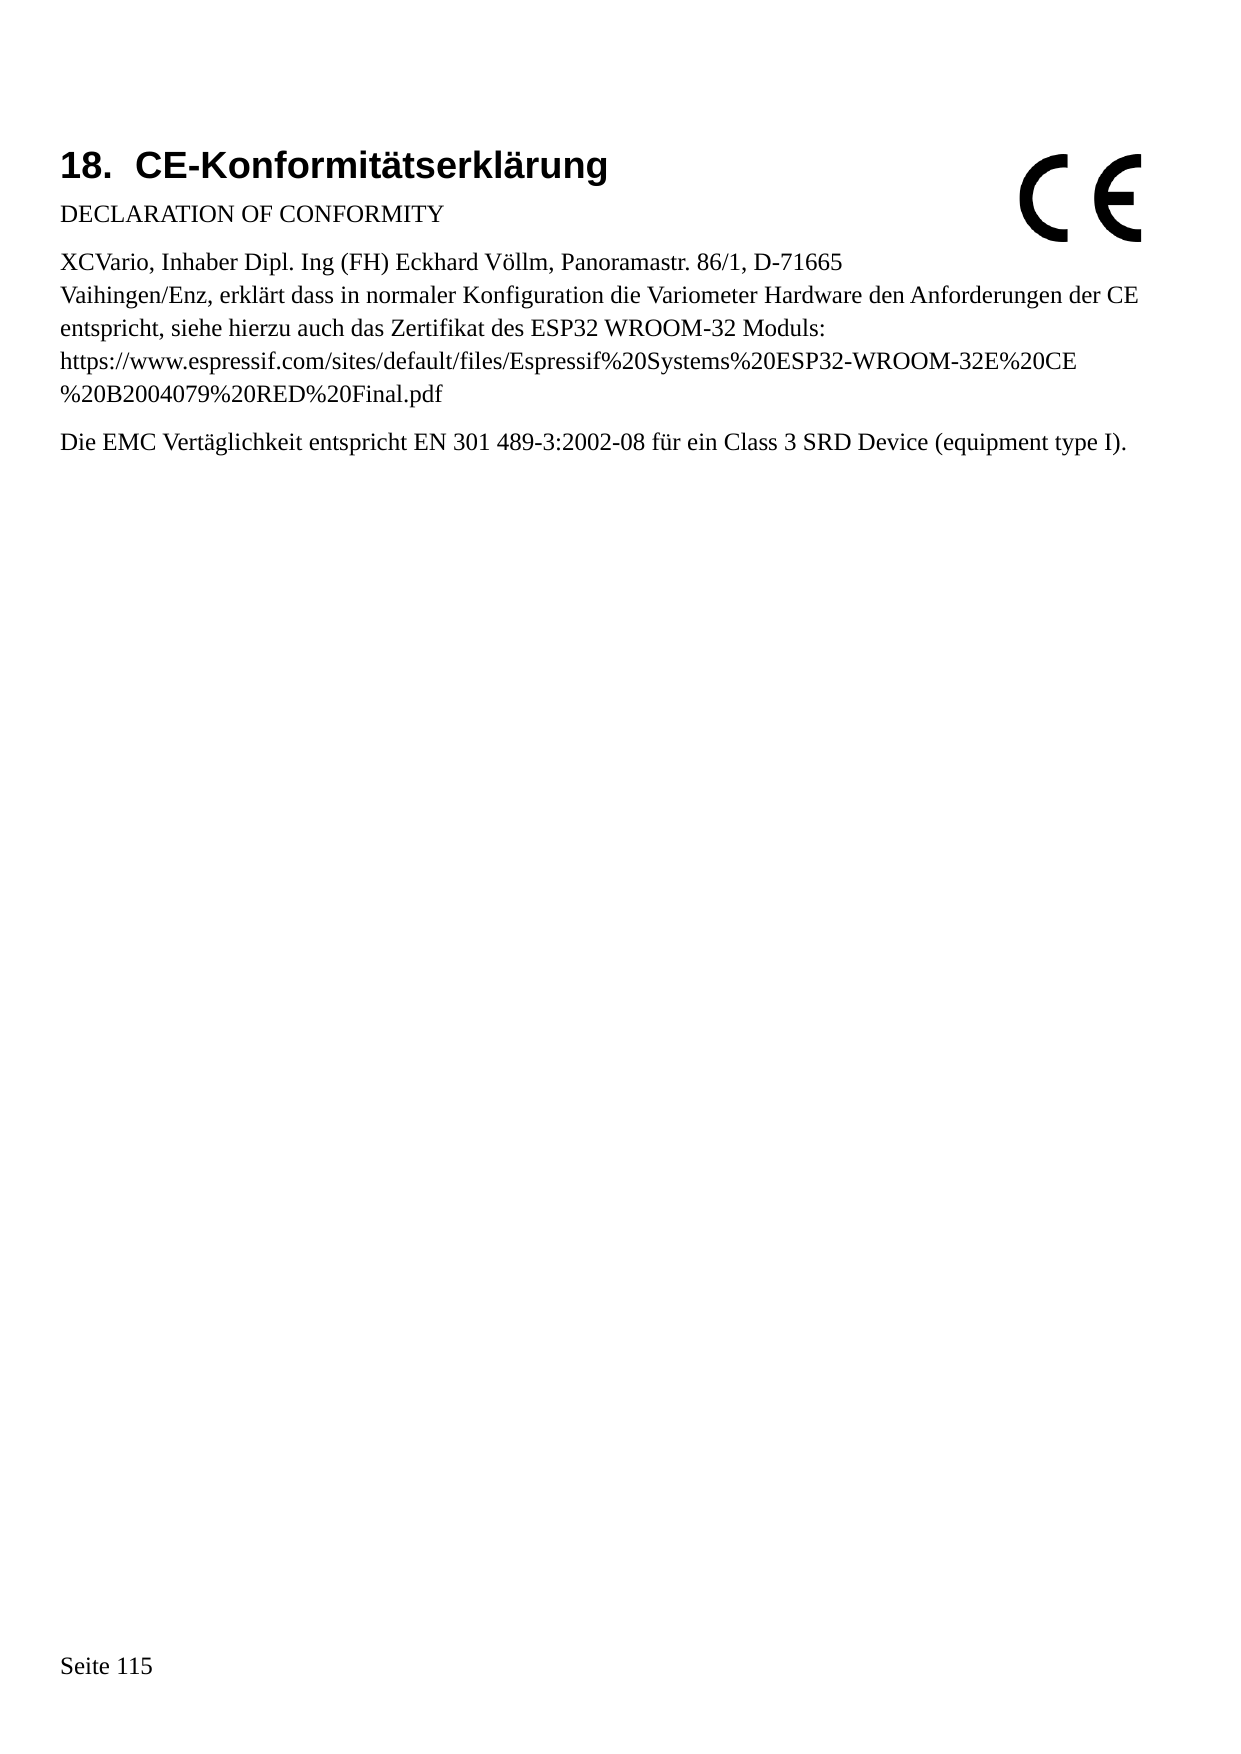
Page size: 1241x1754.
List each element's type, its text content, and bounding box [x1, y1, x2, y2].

text XCVario, Inhaber Dipl. Ing (FH) Eckhard Völlm, Panoramastr. 86/1, D-71665 Vaihingen/Enz, erklärt dass in normaler Konfiguration die Variometer Hardware den Anforderungen der CE entspricht, siehe hierzu auch das Zertifikat des ESP32 WROOM-32 Moduls: https://www.espressif.com/sites/default/files/Espressif%20Systems%20ESP32-WROOM-32E%20CE%20B2004079%20RED%20Final.pdf [60, 247, 1207, 408]
picture [1019, 154, 1142, 242]
text [1142, 199, 1207, 228]
text Die EMC Vertäglichkeit entspricht EN 301 489-3:2002-08 für ein Class 3 SRD Device (equipment type I). [60, 427, 1207, 455]
text DECLARATION OF CONFORMITY [60, 199, 1019, 228]
subtitle CE-Konformitätserklärung [60, 143, 1207, 187]
